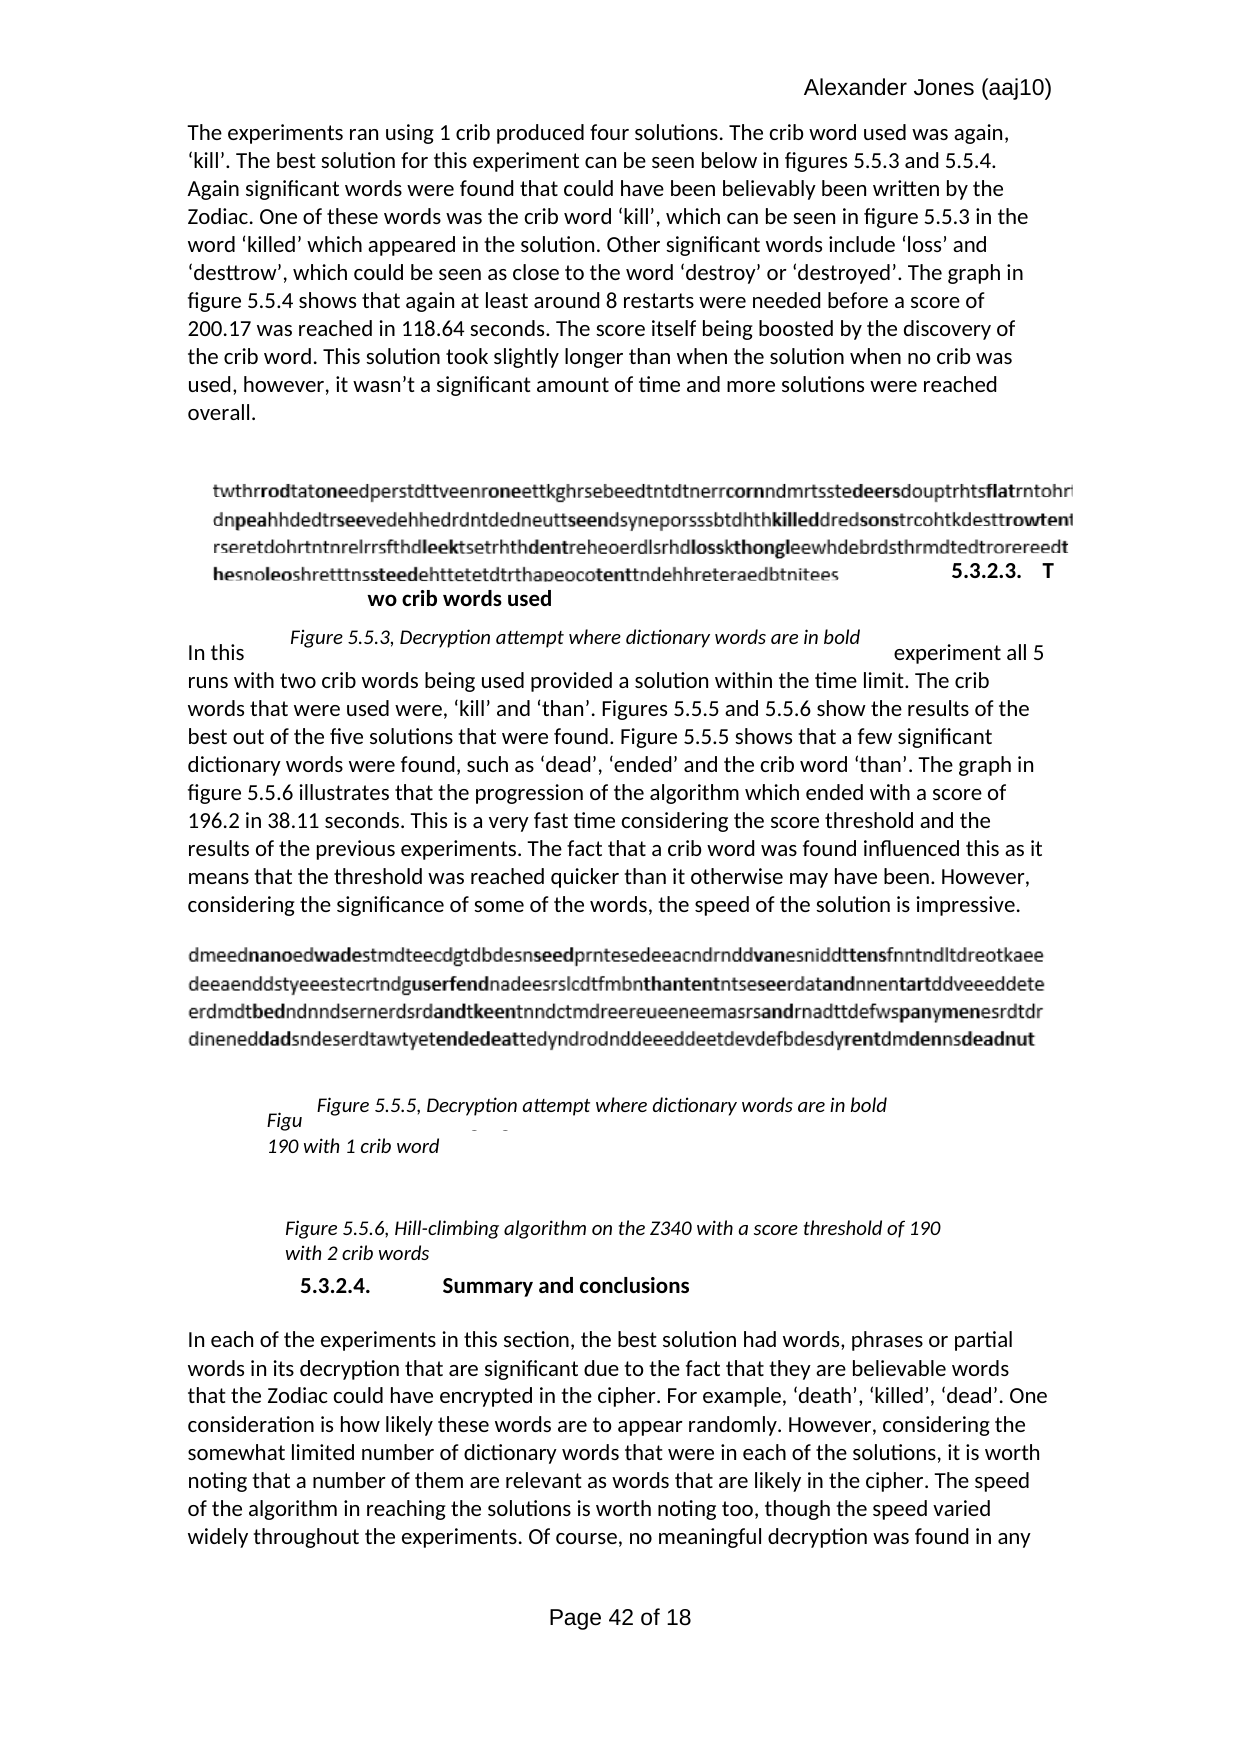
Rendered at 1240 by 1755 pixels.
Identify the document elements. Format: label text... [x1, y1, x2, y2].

text Figure 5.5.6, Hill-climbing algorithm on the Z340 with a score threshold of 190 with 2 crib words [285, 1215, 955, 1264]
text Figure 5.5.4, Hill-climbing algorithm on the Z340 with a score threshold of 190 with 1 crib word [267, 1108, 911, 1158]
subtitle [938, 500, 1052, 510]
text In each of the experiments in this section, the best solution had words, phrases or partial words in its decryption that are significant due to the fact that they are believable words that the Zodiac could have encrypted in the cipher. For example, ‘death’, ‘killed’, ‘dead’. One consideration is how likely these words are to appear randomly. However, considering the somewhat limited number of dictionary words that were in each of the solutions, it is worth noting that a number of them are relevant as words that are likely in the cipher. The speed of the algorithm in reaching the solutions is worth noting too, though the speed varied widely throughout the experiments. Of course, no meaningful decryption was found in any [187, 1326, 1052, 1550]
text The experiments ran using 1 crib produced four solutions. The crib word used was again, ‘kill’. The best solution for this experiment can be seen below in figures 5.5.3 and 5.5.4. Again significant words were found that could have been believably been written by the Zodiac. One of these words was the crib word ‘kill’, which can be seen in figure 5.5.3 in the word ‘killed’ which appeared in the solution. Other significant words include ‘loss’ and ‘desttrow’, which could be seen as close to the word ‘destroy’ or ‘destroyed’. The graph in figure 5.5.4 shows that again at least around 8 restarts were needed before a score of 200.17 was reached in 118.64 seconds. The score itself being boosted by the discovery of the crib word. This solution took slightly longer than when the solution when no crib was used, however, it wasn’t a significant amount of time and more solutions were reached overall. [187, 118, 1052, 426]
text Figure 5.5.5, Decryption attempt where dictionary words are in bold [317, 1092, 905, 1117]
subtitle [664, 526, 1052, 536]
subtitle Summary and conclusions [300, 1241, 1052, 1299]
text Figure 5.5.3, Decryption attempt where dictionary words are in bold [290, 624, 879, 649]
subtitle Two crib words used [300, 554, 1052, 612]
text In this experiment all 5 runs with two crib words being used provided a solution within the time limit. The crib words that were used were, ‘kill’ and ‘than’. Figures 5.5.5 and 5.5.6 show the results of the best out of the five solutions that were found. Figure 5.5.5 shows that a few significant dictionary words were found, such as ‘dead’, ‘ended’ and the crib word ‘than’. The graph in figure 5.5.6 illustrates that the progression of the algorithm which ended with a score of 196.2 in 38.11 seconds. This is a very fast time considering the score threshold and the results of the previous experiments. The fact that a crib word was found influenced this as it means that the threshold was reached quicker than it otherwise may have been. However, considering the significance of some of the words, the speed of the solution is impressive. [187, 638, 1052, 918]
